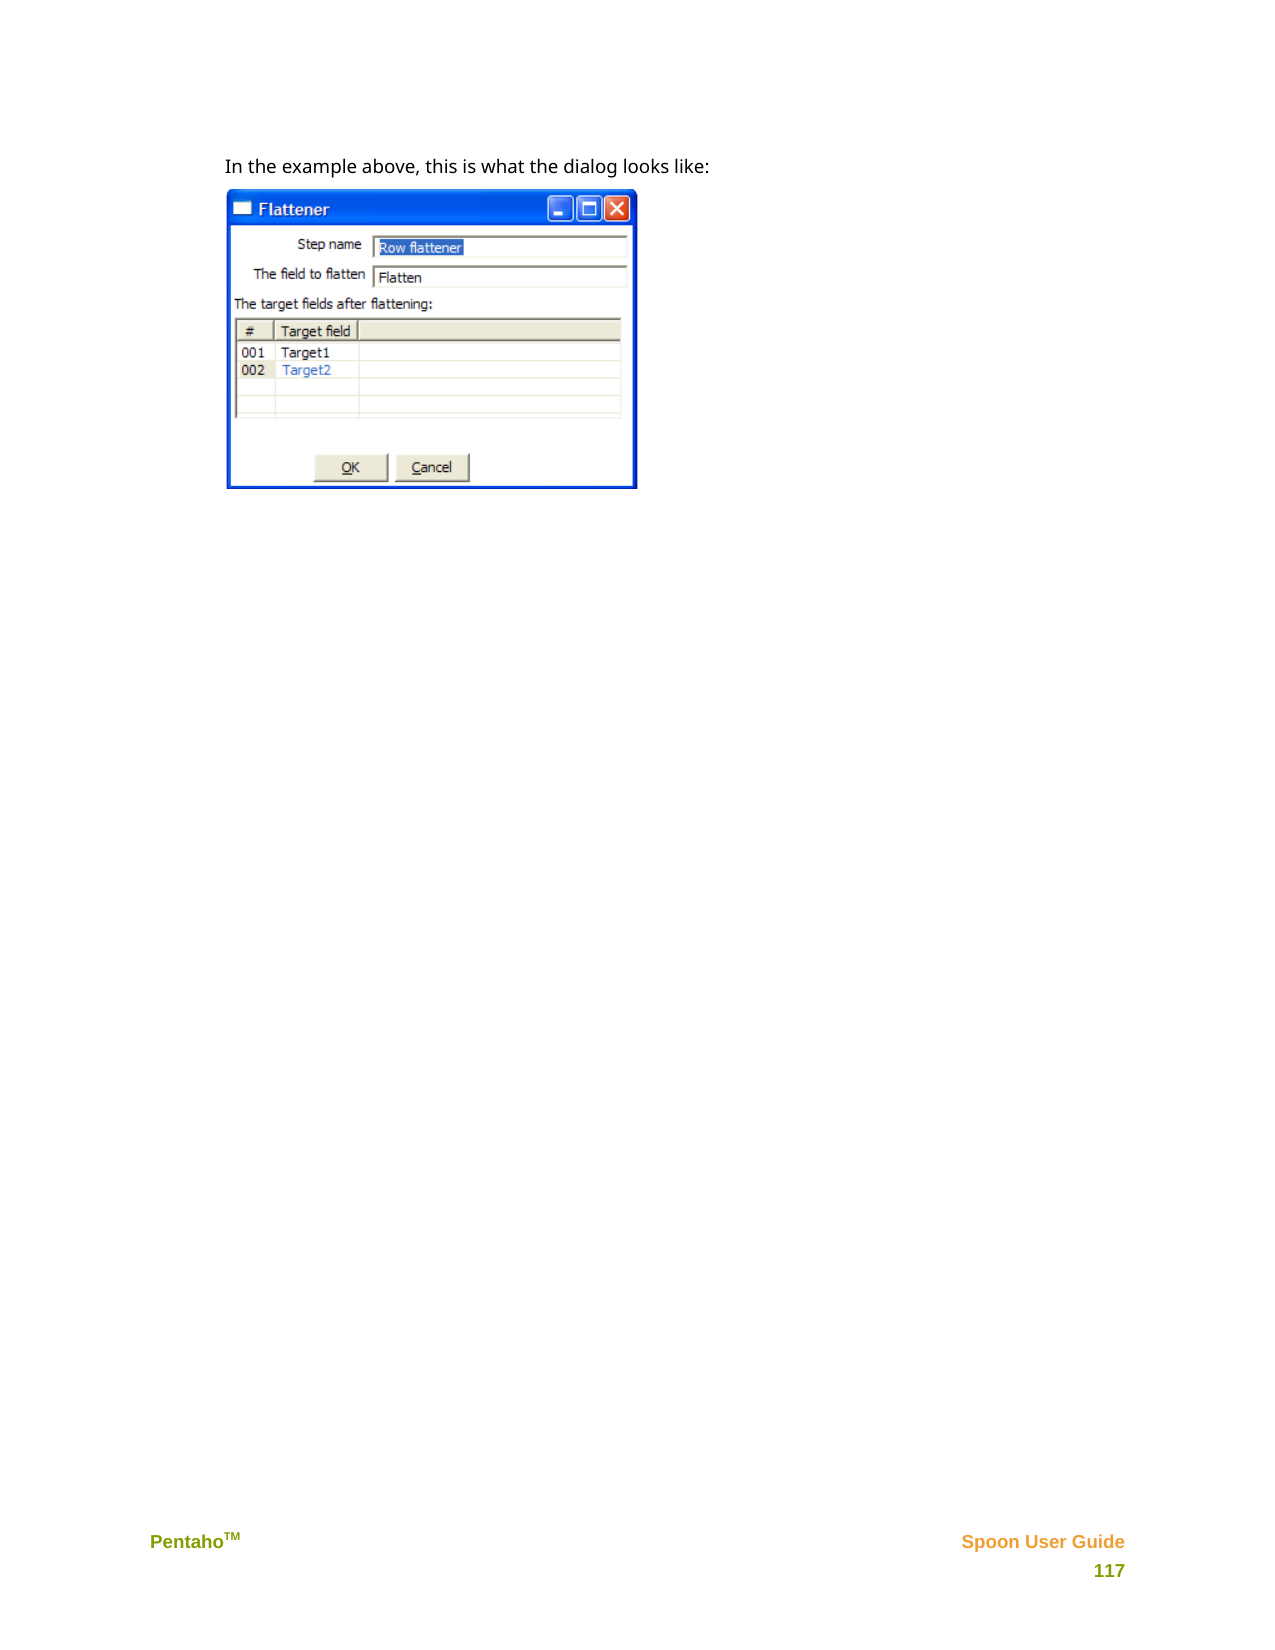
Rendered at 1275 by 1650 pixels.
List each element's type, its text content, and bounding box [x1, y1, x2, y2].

text In the example above, this is what the dialog looks like: [225, 150, 1125, 179]
